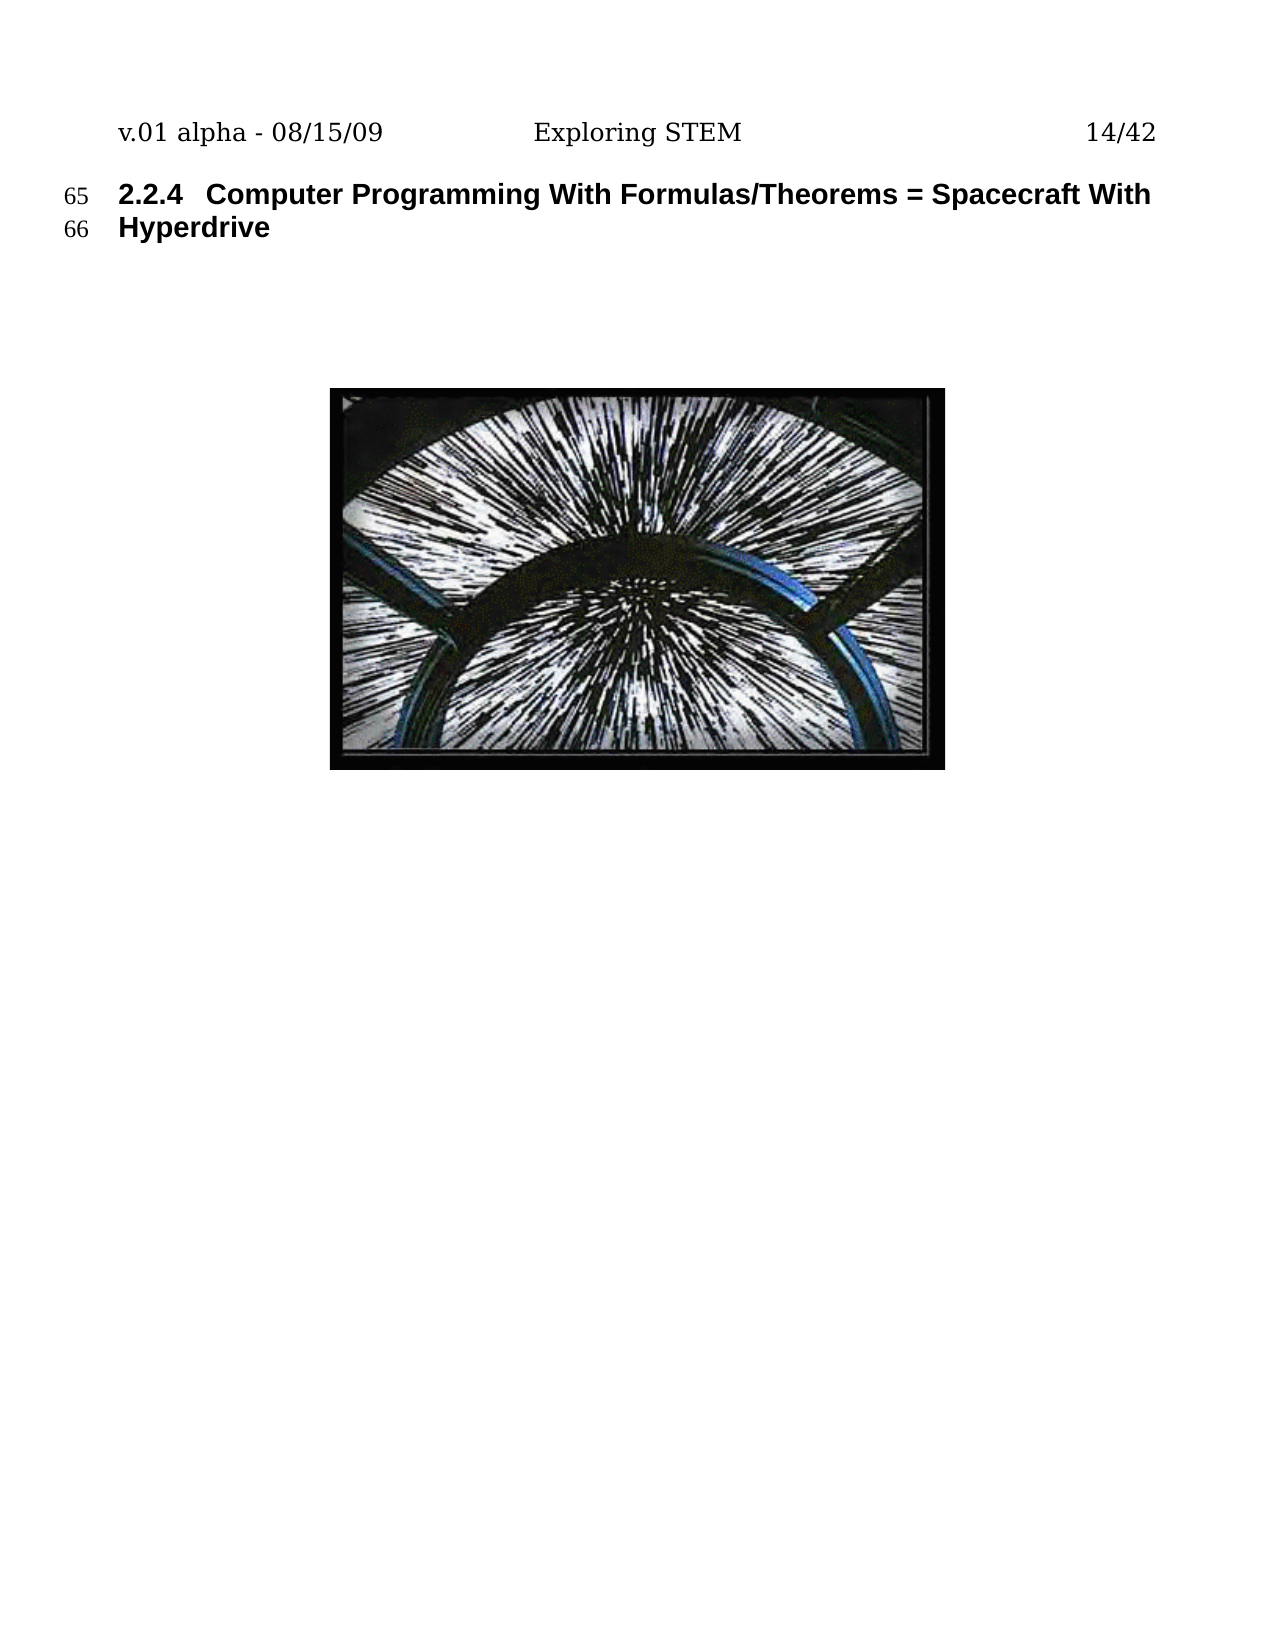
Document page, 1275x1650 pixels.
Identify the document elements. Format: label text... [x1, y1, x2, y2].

subtitle Computer Programming With Formulas/Theorems = Spacecraft With Hyperdrive [118, 177, 1157, 244]
picture [329, 388, 946, 770]
